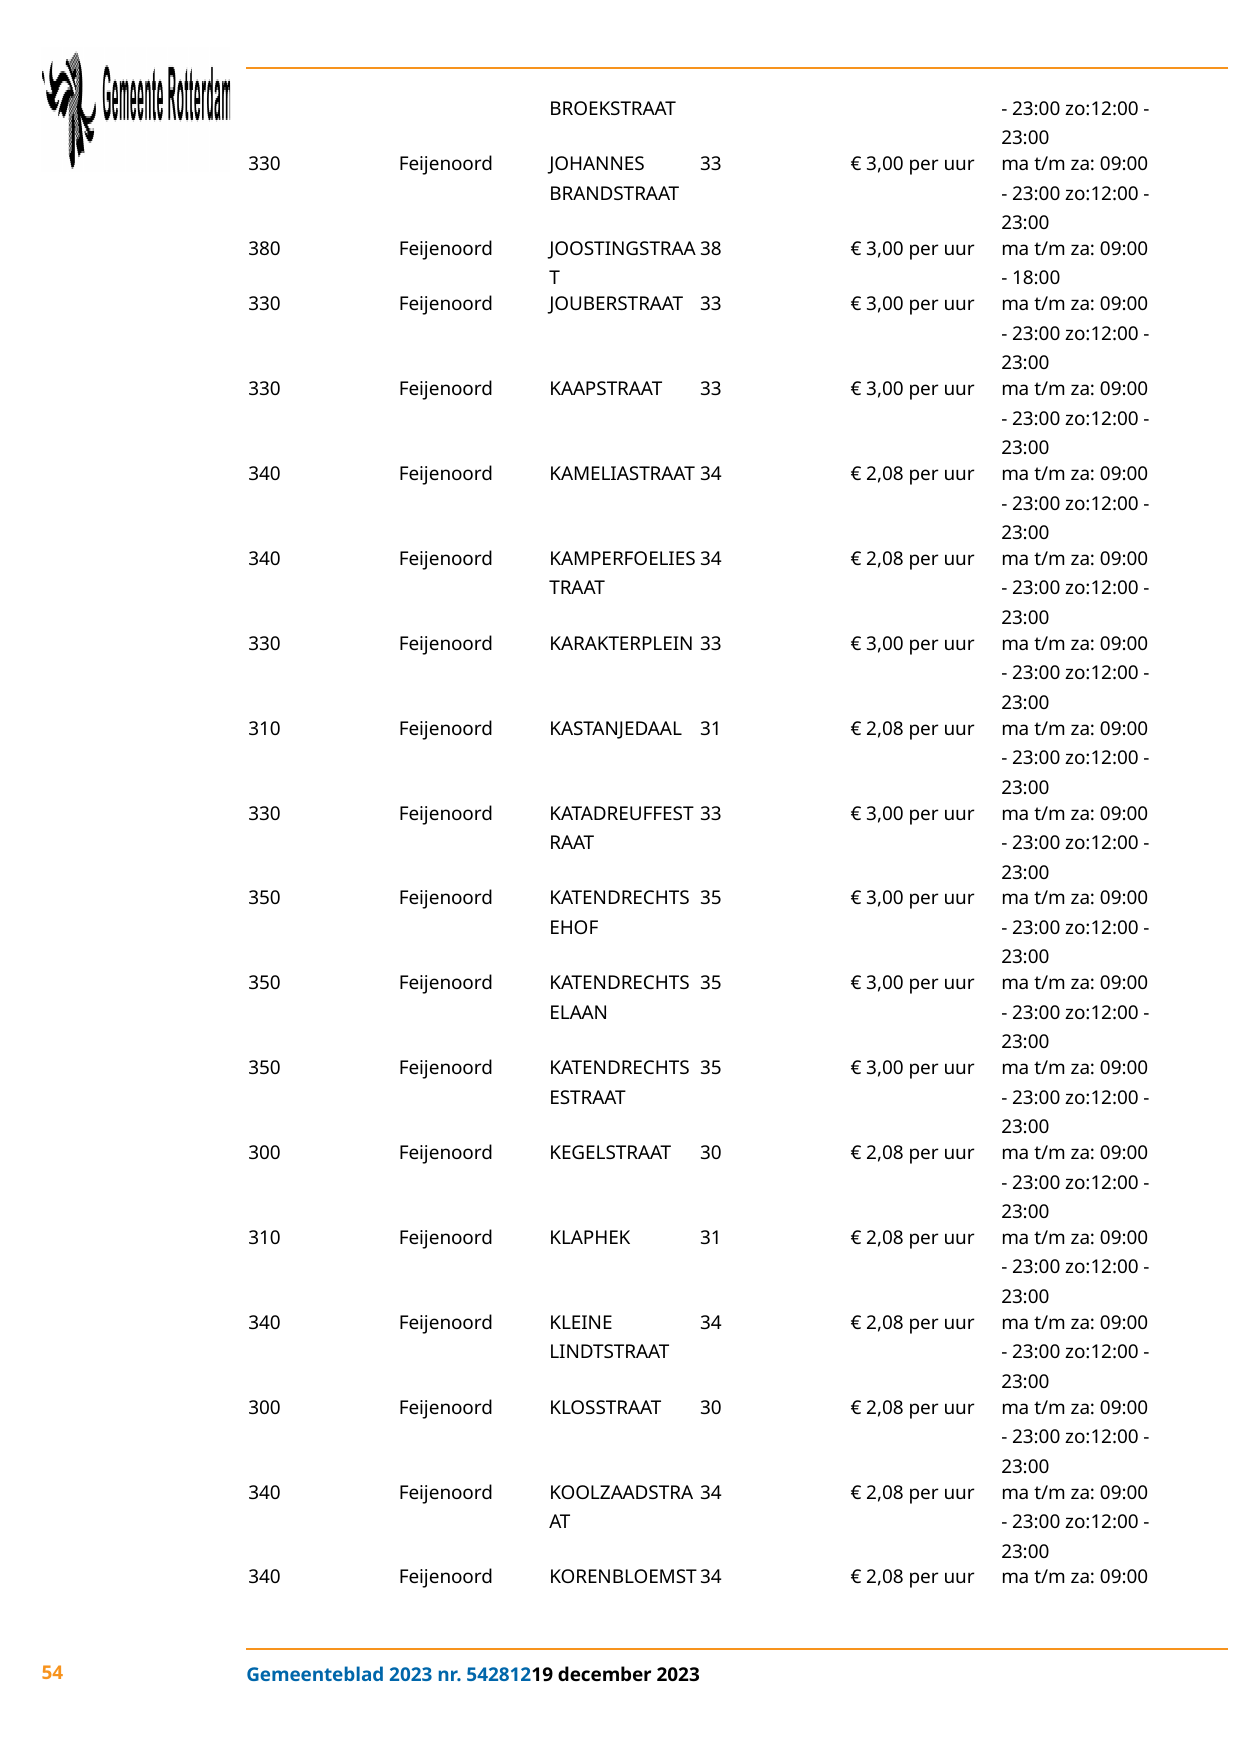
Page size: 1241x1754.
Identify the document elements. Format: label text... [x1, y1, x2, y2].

table_cell KLEINE LINDTSTRAAT [549, 1309, 700, 1394]
table_cell € 3,00 per uur [850, 1054, 1001, 1139]
table_cell € 2,08 per uur [850, 460, 1001, 545]
table_cell KLOSSTRAAT [549, 1394, 700, 1479]
table_cell KEGELSTRAAT [549, 1139, 700, 1224]
table_cell KATENDRECHTSELAAN [549, 970, 700, 1054]
table_cell Feijenoord [399, 290, 549, 375]
table_cell 33 [700, 150, 850, 235]
table_cell € 3,00 per uur [850, 970, 1001, 1054]
table_cell 38 [700, 235, 850, 290]
table_cell KATADREUFFESTRAAT [549, 800, 700, 884]
table_cell 34 [700, 1479, 850, 1564]
table_cell ma t/m za: 09:00 - 23:00 zo:12:00 - 23:00 [1001, 1139, 1152, 1224]
table_cell ma t/m za: 09:00 - 23:00 zo:12:00 - 23:00 [1001, 630, 1152, 715]
table_cell ma t/m za: 09:00 - 23:00 zo:12:00 - 23:00 [1001, 1394, 1152, 1479]
table_cell 340 [248, 1564, 398, 1589]
table_cell ma t/m za: 09:00 - 23:00 zo:12:00 - 23:00 [1001, 460, 1152, 545]
table_cell 35 [700, 1054, 850, 1139]
table_cell KAMELIASTRAAT [549, 460, 700, 545]
table_cell Feijenoord [399, 970, 549, 1054]
table_cell ma t/m za: 09:00 - 23:00 zo:12:00 - 23:00 [1001, 290, 1152, 375]
table_cell ma t/m za: 09:00 - 23:00 zo:12:00 - 23:00 [1001, 545, 1152, 630]
table_cell 350 [248, 1054, 398, 1139]
table_cell ma t/m za: 09:00 [1001, 1564, 1152, 1589]
table_cell 350 [248, 970, 398, 1054]
table_cell 300 [248, 1394, 398, 1479]
table_cell € 3,00 per uur [850, 630, 1001, 715]
table_cell Feijenoord [399, 1224, 549, 1309]
table_cell € 3,00 per uur [850, 885, 1001, 969]
table_cell 34 [700, 1564, 850, 1589]
table_cell 31 [700, 715, 850, 800]
table_cell 310 [248, 715, 398, 800]
table_cell ma t/m za: 09:00 - 23:00 zo:12:00 - 23:00 [1001, 1054, 1152, 1139]
table_cell [248, 95, 398, 150]
table_cell ma t/m za: 09:00 - 23:00 zo:12:00 - 23:00 [1001, 970, 1152, 1054]
table_cell 350 [248, 885, 398, 969]
table_cell 380 [248, 235, 398, 290]
table_cell 340 [248, 545, 398, 630]
table_cell Feijenoord [399, 885, 549, 969]
table_cell Feijenoord [399, 235, 549, 290]
table_cell BROEKSTRAAT [549, 95, 700, 150]
table_cell Feijenoord [399, 800, 549, 884]
table_cell [399, 95, 549, 150]
table_cell 300 [248, 1139, 398, 1224]
table_cell € 3,00 per uur [850, 375, 1001, 460]
table_cell 33 [700, 290, 850, 375]
table_cell Feijenoord [399, 545, 549, 630]
table_cell 34 [700, 1309, 850, 1394]
table_cell KATENDRECHTSEHOF [549, 885, 700, 969]
table_cell ma t/m za: 09:00 - 23:00 zo:12:00 - 23:00 [1001, 1309, 1152, 1394]
table_cell ma t/m za: 09:00 - 18:00 [1001, 235, 1152, 290]
table_cell ma t/m za: 09:00 - 23:00 zo:12:00 - 23:00 [1001, 800, 1152, 884]
table_cell 30 [700, 1394, 850, 1479]
table_cell 340 [248, 1309, 398, 1394]
picture [41, 47, 231, 172]
table_cell € 2,08 per uur [850, 1564, 1001, 1589]
table_cell 340 [248, 1479, 398, 1564]
table_cell € 2,08 per uur [850, 1479, 1001, 1564]
table_cell € 2,08 per uur [850, 715, 1001, 800]
table_cell JOHANNES BRANDSTRAAT [549, 150, 700, 235]
table_cell € 2,08 per uur [850, 1394, 1001, 1479]
table_cell KASTANJEDAAL [549, 715, 700, 800]
table_cell € 2,08 per uur [850, 545, 1001, 630]
table_cell KATENDRECHTSESTRAAT [549, 1054, 700, 1139]
table_cell Feijenoord [399, 1564, 549, 1589]
table_cell KAAPSTRAAT [549, 375, 700, 460]
table_cell ma t/m za: 09:00 - 23:00 zo:12:00 - 23:00 [1001, 150, 1152, 235]
table_cell 340 [248, 460, 398, 545]
table_cell Feijenoord [399, 1479, 549, 1564]
table_cell [850, 95, 1001, 150]
table_cell KAMPERFOELIESTRAAT [549, 545, 700, 630]
table_cell € 2,08 per uur [850, 1224, 1001, 1309]
table_cell 33 [700, 375, 850, 460]
table_cell 30 [700, 1139, 850, 1224]
table_cell € 3,00 per uur [850, 290, 1001, 375]
table_cell 330 [248, 150, 398, 235]
table_cell Feijenoord [399, 1139, 549, 1224]
table_cell ma t/m za: 09:00 - 23:00 zo:12:00 - 23:00 [1001, 1224, 1152, 1309]
table_cell € 3,00 per uur [850, 150, 1001, 235]
table_cell 33 [700, 630, 850, 715]
table_cell Feijenoord [399, 715, 549, 800]
table_cell ma t/m za: 09:00 - 23:00 zo:12:00 - 23:00 [1001, 885, 1152, 969]
table_cell 35 [700, 885, 850, 969]
table_cell - 23:00 zo:12:00 - 23:00 [1001, 95, 1152, 150]
table_cell Feijenoord [399, 1394, 549, 1479]
table_cell 330 [248, 375, 398, 460]
table_cell KLAPHEK [549, 1224, 700, 1309]
table_cell KARAKTERPLEIN [549, 630, 700, 715]
table_cell 35 [700, 970, 850, 1054]
table_cell Feijenoord [399, 1309, 549, 1394]
table_cell ma t/m za: 09:00 - 23:00 zo:12:00 - 23:00 [1001, 375, 1152, 460]
table_cell ma t/m za: 09:00 - 23:00 zo:12:00 - 23:00 [1001, 1479, 1152, 1564]
table_cell [700, 95, 850, 150]
table_cell ma t/m za: 09:00 - 23:00 zo:12:00 - 23:00 [1001, 715, 1152, 800]
table_cell 33 [700, 800, 850, 884]
table_cell 34 [700, 545, 850, 630]
table_cell 31 [700, 1224, 850, 1309]
table_cell € 3,00 per uur [850, 235, 1001, 290]
table_cell 330 [248, 800, 398, 884]
table_cell Feijenoord [399, 1054, 549, 1139]
table_cell Feijenoord [399, 375, 549, 460]
table_cell KORENBLOEMST [549, 1564, 700, 1589]
table_cell 34 [700, 460, 850, 545]
table_cell JOUBERSTRAAT [549, 290, 700, 375]
table_cell 330 [248, 290, 398, 375]
table_cell 330 [248, 630, 398, 715]
table_cell KOOLZAADSTRAAT [549, 1479, 700, 1564]
table_cell 310 [248, 1224, 398, 1309]
table_cell € 3,00 per uur [850, 800, 1001, 884]
table_cell Feijenoord [399, 460, 549, 545]
table_cell € 2,08 per uur [850, 1139, 1001, 1224]
table_cell JOOSTINGSTRAAT [549, 235, 700, 290]
table_cell € 2,08 per uur [850, 1309, 1001, 1394]
table_cell Feijenoord [399, 150, 549, 235]
table_cell Feijenoord [399, 630, 549, 715]
